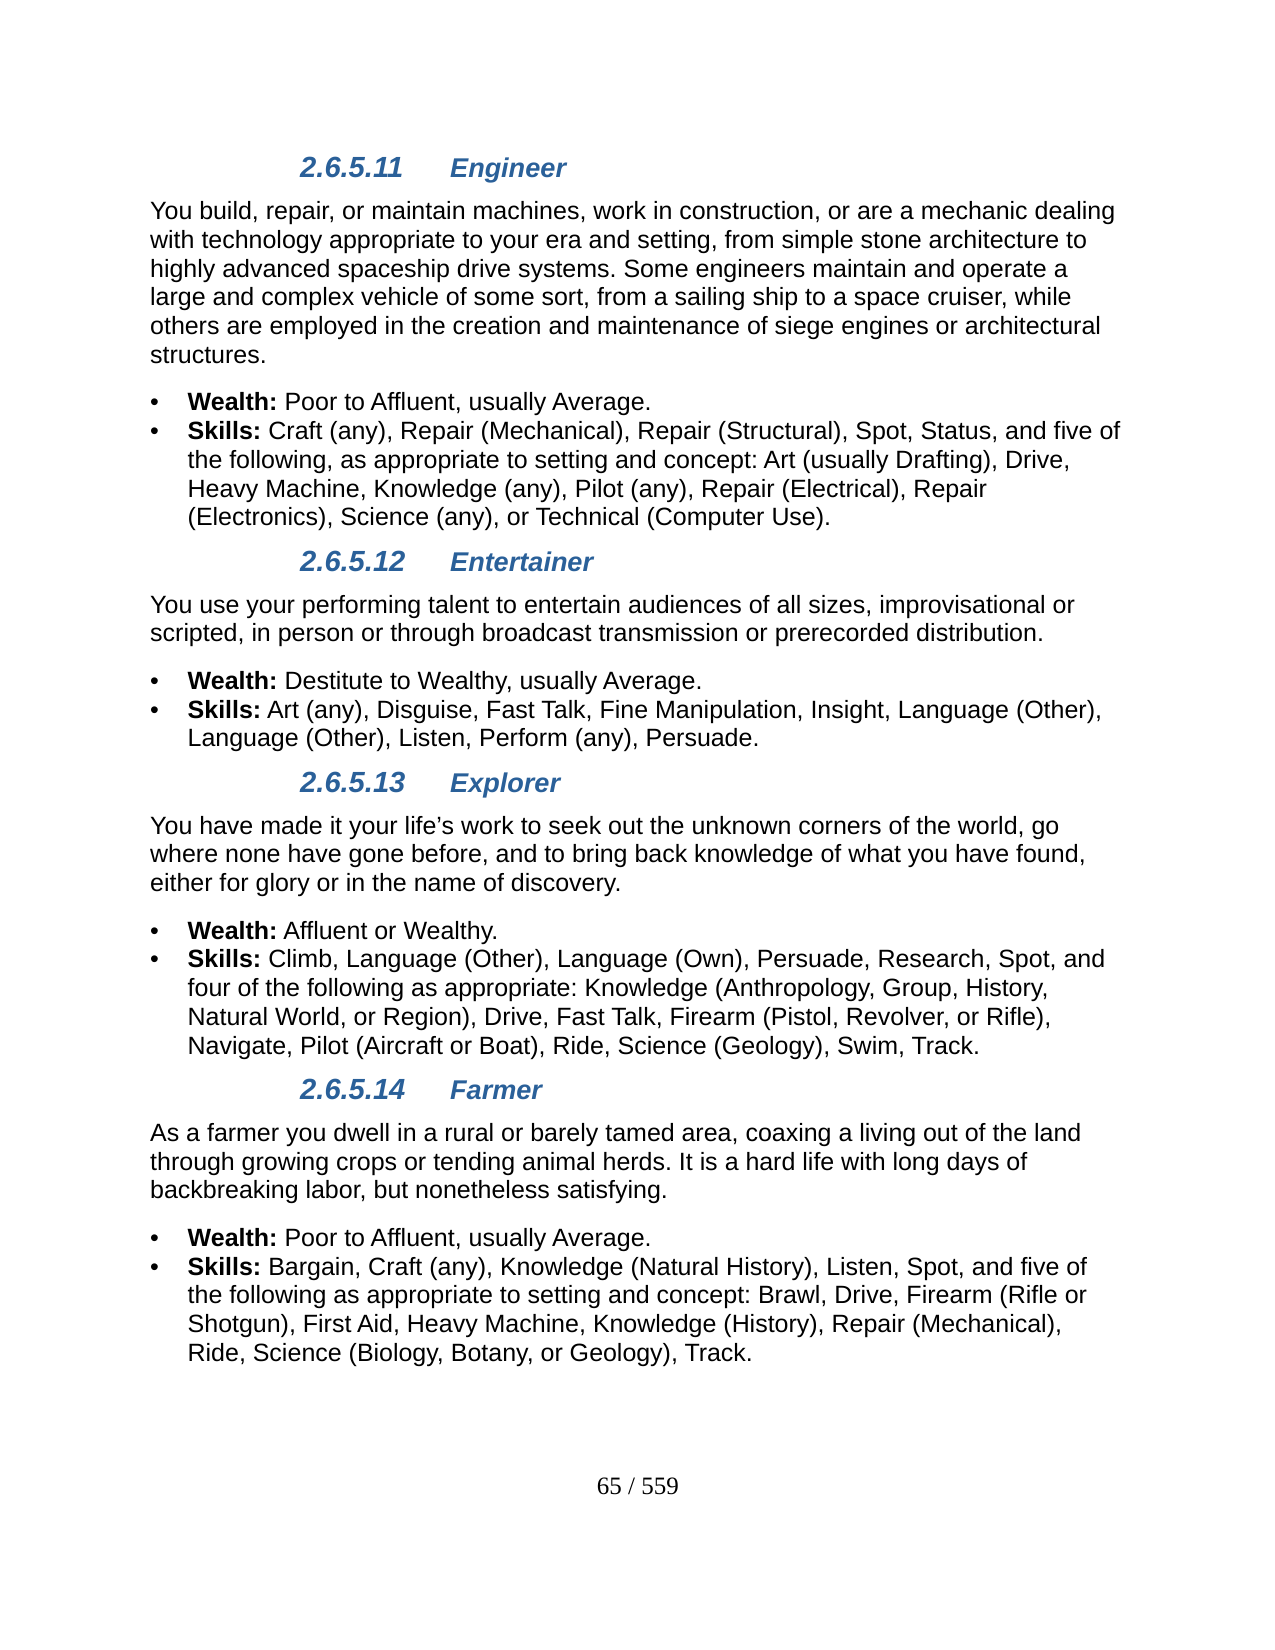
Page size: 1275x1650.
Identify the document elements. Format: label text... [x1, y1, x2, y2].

text • Skills: Art (any), Disguise, Fast Talk, Fine Manipulation, Insight, Language (Other), Language (Other), Listen, Perform (any), Persuade. [150, 694, 1125, 752]
text • Skills: Craft (any), Repair (Mechanical), Repair (Structural), Spot, Status, and five of the following, as appropriate to setting and concept: Art (usually Drafting), Drive, Heavy Machine, Knowledge (any), Pilot (any), Repair (Electrical), Repair (Electronics), Science (any), or Technical (Computer Use). [150, 416, 1125, 531]
subtitle Entertainer [300, 543, 1125, 577]
text You use your performing talent to entertain audiences of all sizes, improvisational or scripted, in person or through broadcast transmission or prerecorded distribution. [150, 589, 1125, 647]
text • Skills: Climb, Language (Other), Language (Own), Persuade, Research, Spot, and four of the following as appropriate: Knowledge (Anthropology, Group, History, Natural World, or Region), Drive, Fast Talk, Firearm (Pistol, Revolver, or Rifle), Navigate, Pilot (Aircraft or Boat), Ride, Science (Geology), Swim, Track. [150, 944, 1125, 1059]
subtitle Farmer [300, 1072, 1125, 1105]
subtitle Engineer [300, 150, 1125, 183]
text You build, repair, or maintain machines, work in construction, or are a mechanic dealing with technology appropriate to your era and setting, from simple stone architecture to highly advanced spaceship drive systems. Some engineers maintain and operate a large and complex vehicle of some sort, from a sailing ship to a space cruiser, while others are employed in the creation and maintenance of siege engines or architectural structures. [150, 196, 1125, 368]
text • Wealth: Poor to Affluent, usually Average. [150, 1223, 1125, 1252]
text • Skills: Bargain, Craft (any), Knowledge (Natural History), Listen, Spot, and five of the following as appropriate to setting and concept: Brawl, Drive, Firearm (Rifle or Shotgun), First Aid, Heavy Machine, Knowledge (History), Repair (Mechanical), Ride, Science (Biology, Botany, or Geology), Track. [150, 1252, 1125, 1367]
subtitle Explorer [300, 764, 1125, 798]
text • Wealth: Poor to Affluent, usually Average. [150, 387, 1125, 416]
text • Wealth: Destitute to Wealthy, usually Average. [150, 666, 1125, 694]
text You have made it your life’s work to seek out the unknown corners of the world, go where none have gone before, and to bring back knowledge of what you have found, either for glory or in the name of discovery. [150, 811, 1125, 897]
text • Wealth: Affluent or Wealthy. [150, 916, 1125, 944]
text As a farmer you dwell in a rural or barely tamed area, coaxing a living out of the land through growing crops or tending animal herds. It is a hard life with long days of backbreaking labor, but nonetheless satisfying. [150, 1118, 1125, 1204]
